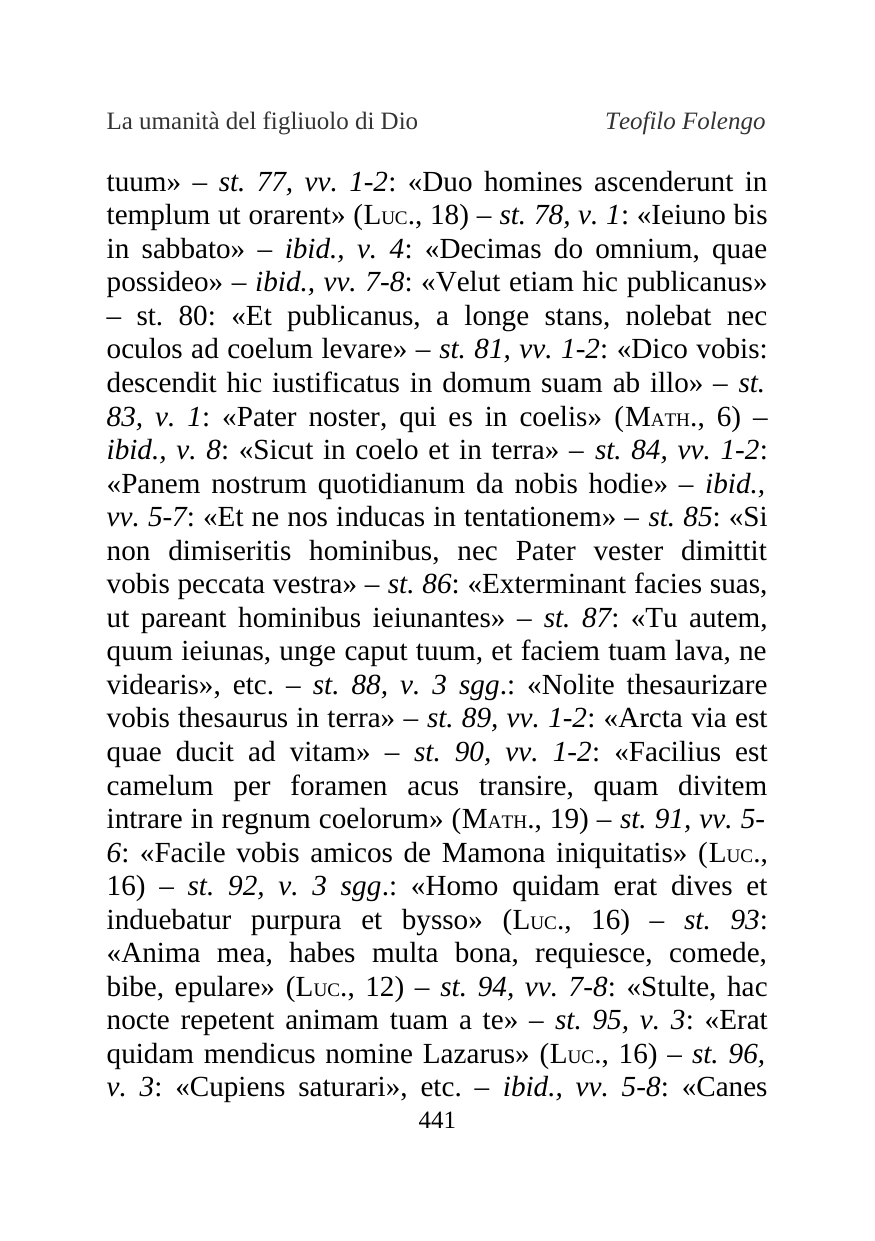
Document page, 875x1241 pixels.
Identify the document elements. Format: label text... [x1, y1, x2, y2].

text tuum» – st. 77, vv. 1-2: «Duo homines ascenderunt in templum ut orarent» (Luc., 18) – st. 78, v. 1: «Ieiuno bis in sabbato» – ibid., v. 4: «Decimas do omnium, quae possideo» – ibid., vv. 7-8: «Velut etiam hic publicanus» – st. 80: «Et publicanus, a longe stans, nolebat nec oculos ad coelum levare» – st. 81, vv. 1-2: «Dico vobis: descendit hic iustificatus in domum suam ab illo» – st. 83, v. 1: «Pater noster, qui es in coelis» (Math., 6) – ibid., v. 8: «Sicut in coelo et in terra» – st. 84, vv. 1-2: «Panem nostrum quotidianum da nobis hodie» – ibid., vv. 5-7: «Et ne nos inducas in tentationem» – st. 85: «Si non dimiseritis hominibus, nec Pater vester dimittit vobis peccata vestra» – st. 86: «Exterminant facies suas, ut pareant hominibus ieiunantes» – st. 87: «Tu autem, quum ieiunas, unge caput tuum, et faciem tuam lava, ne videaris», etc. – st. 88, v. 3 sgg.: «Nolite thesaurizare vobis thesaurus in terra» – st. 89, vv. 1-2: «Arcta via est quae ducit ad vitam» – st. 90, vv. 1-2: «Facilius est camelum per foramen acus transire, quam divitem intrare in regnum coelorum» (Math., 19) – st. 91, vv. 5-6: «Facile vobis amicos de Mamona iniquitatis» (Luc., 16) – st. 92, v. 3 sgg.: «Homo quidam erat dives et induebatur purpura et bysso» (Luc., 16) – st. 93: «Anima mea, habes multa bona, requiesce, comede, bibe, epulare» (Luc., 12) – st. 94, vv. 7-8: «Stulte, hac nocte repetent animam tuam a te» – st. 95, v. 3: «Erat quidam mendicus nomine Lazarus» (Luc., 16) – st. 96, v. 3: «Cupiens saturari», etc. – ibid., vv. 5-8: «Canes [106, 164, 768, 1103]
